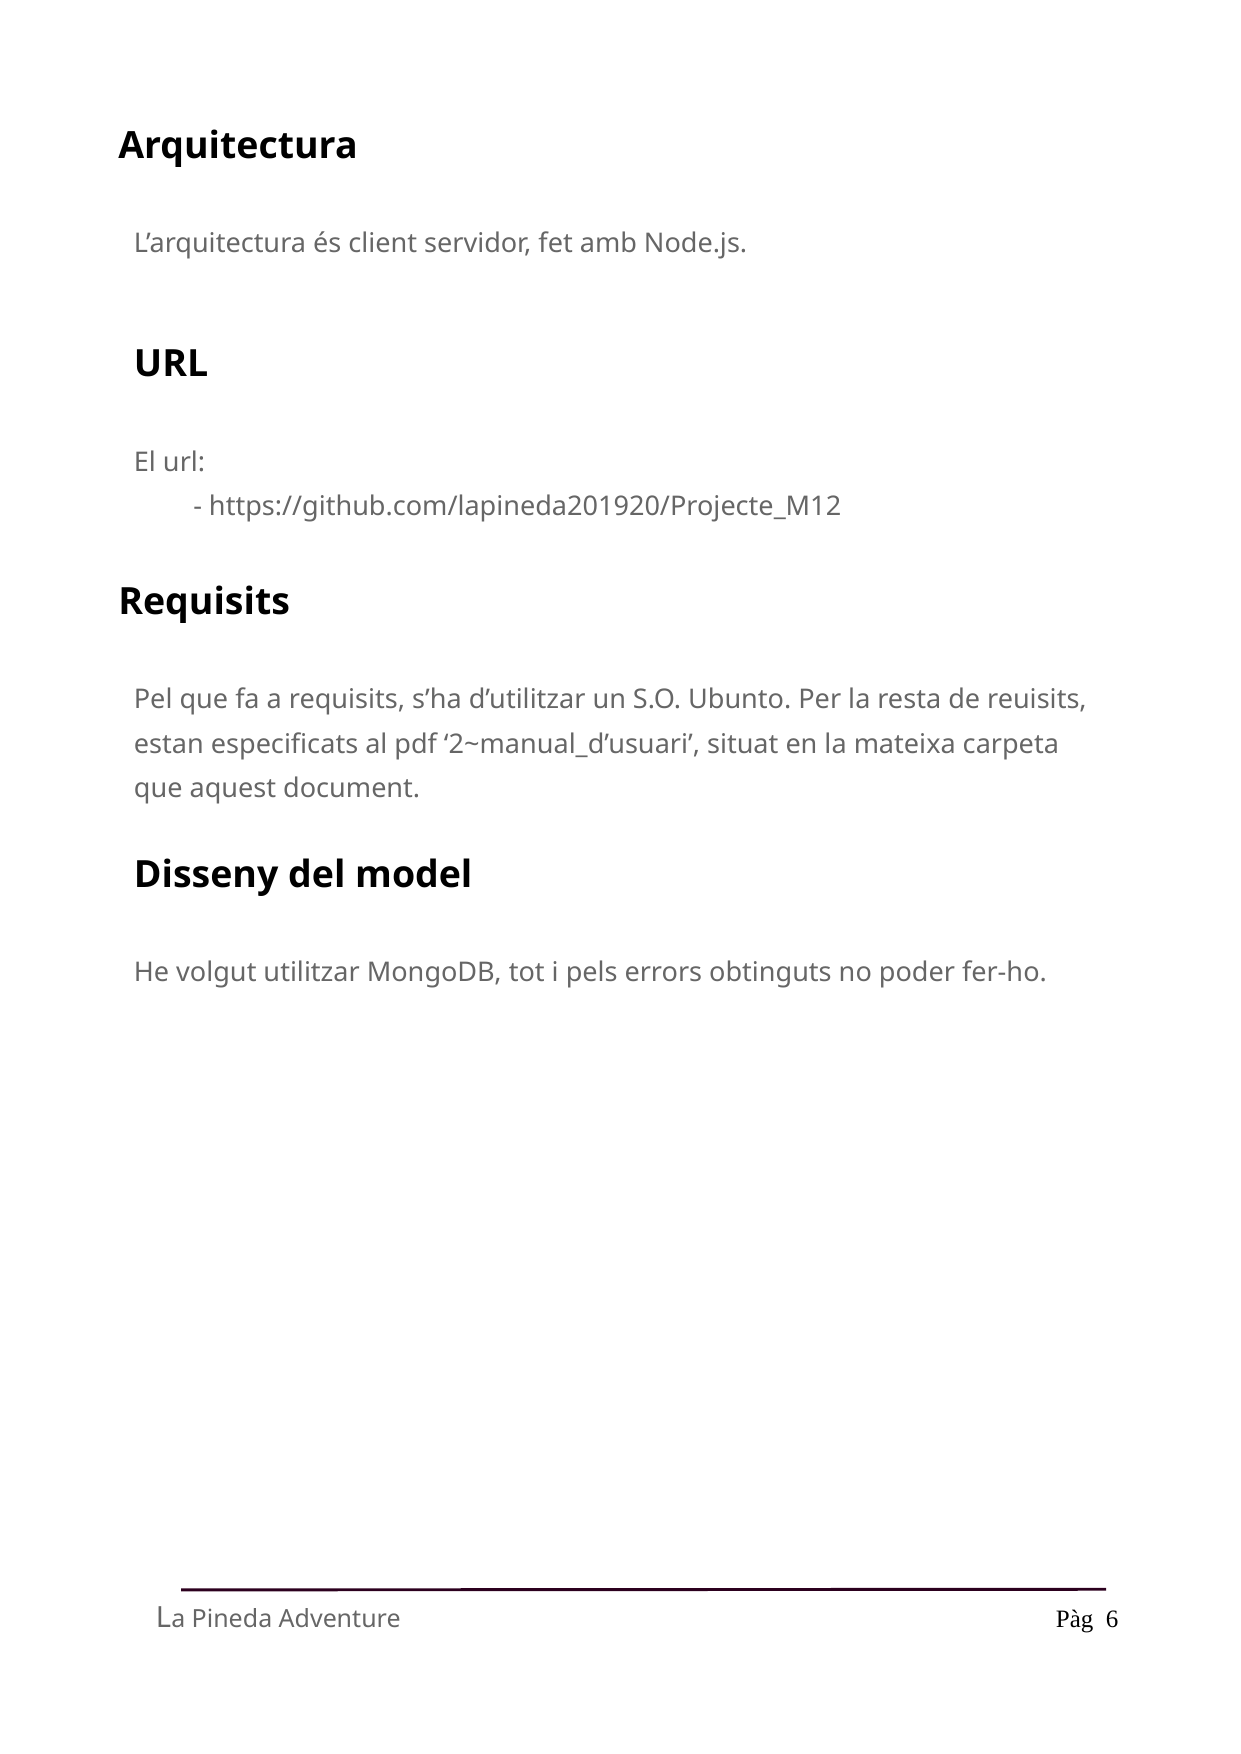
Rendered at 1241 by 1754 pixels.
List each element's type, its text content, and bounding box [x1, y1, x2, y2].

text El url: [134, 442, 1106, 479]
text Pel que fa a requisits, s’ha d’utilitzar un S.O. Ubunto. Per la resta de reuisits, estan especificats al pdf ‘2~manual_d’usuari’, situat en la mateixa carpeta que aquest document. [134, 680, 1106, 805]
text L’arquitectura és client servidor, fet amb Node.js. [134, 223, 1106, 260]
text Requisits [118, 574, 1106, 626]
text Disseny del model [134, 847, 1106, 898]
text Arquitectura [118, 118, 1106, 169]
text URL [134, 337, 1106, 388]
text - https://github.com/lapineda201920/Projecte_M12 [134, 486, 1106, 523]
text He volgut utilitzar MongoDB, tot i pels errors obtinguts no poder fer-ho. [134, 952, 1106, 989]
